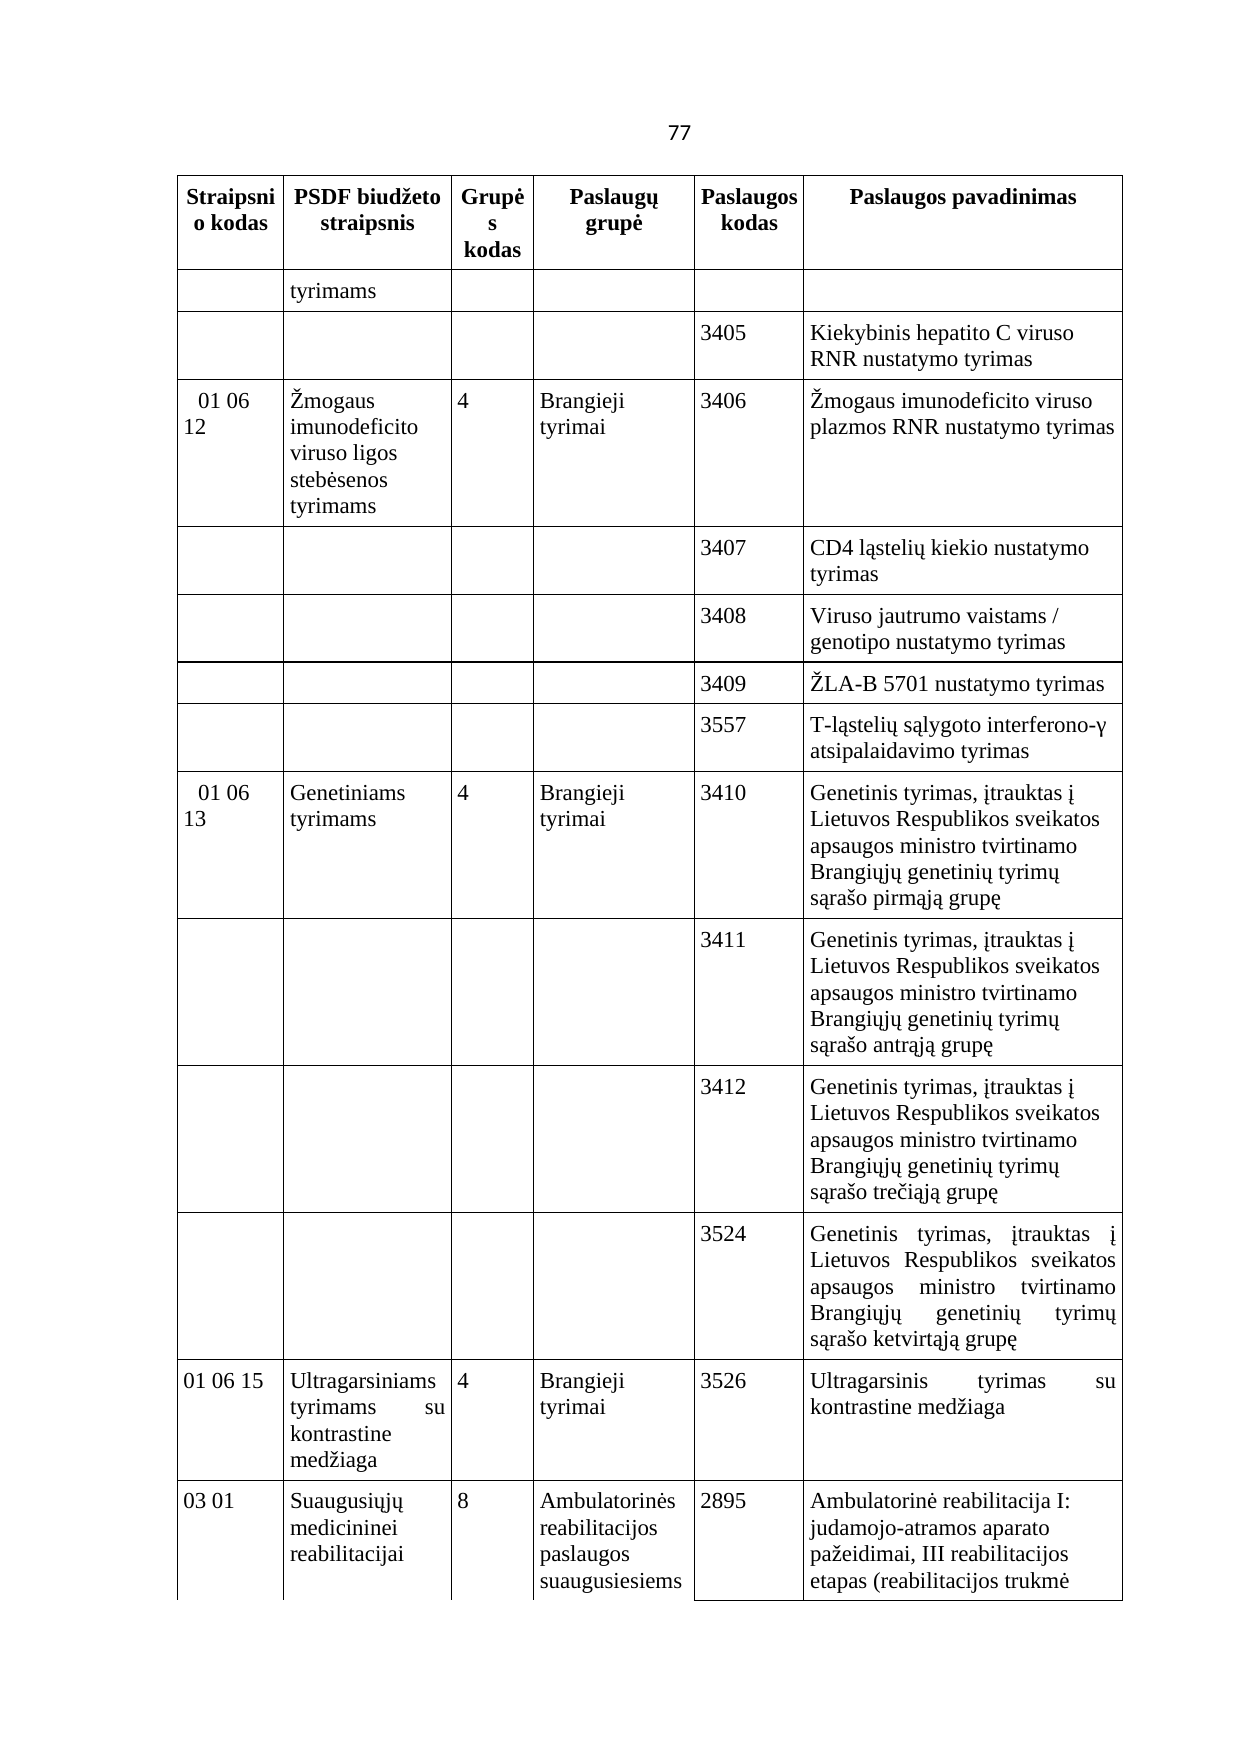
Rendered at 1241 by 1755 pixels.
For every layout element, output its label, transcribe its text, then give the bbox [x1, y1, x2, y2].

table_cell [178, 595, 283, 661]
table_cell Genetinis tyrimas, įtrauktas į Lietuvos Respublikos sveikatos apsaugos ministro tvirtinamo Brangiųjų genetinių tyrimų sąrašo antrąją grupę [804, 919, 1122, 1065]
table_cell [452, 919, 533, 1065]
table_cell 3409 [695, 663, 803, 703]
table_cell [452, 1066, 533, 1212]
table_cell Brangieji tyrimai [534, 380, 694, 526]
table_cell Žmogaus imunodeficito viruso plazmos RNR nustatymo tyrimas [804, 380, 1122, 526]
table_cell [178, 919, 283, 1065]
table_header Grupės kodas [452, 176, 533, 269]
table_cell Genetinis tyrimas, įtrauktas į Lietuvos Respublikos sveikatos apsaugos ministro tvirtinamo Brangiųjų genetinių tyrimų sąrašo trečiąją grupę [804, 1066, 1122, 1212]
table_cell 01 06 13 [178, 772, 283, 918]
table_cell Genetinis tyrimas, įtrauktas į Lietuvos Respublikos sveikatos apsaugos ministro tvirtinamo Brangiųjų genetinių tyrimų sąrašo pirmąją grupę [804, 772, 1122, 918]
table_cell [452, 1213, 533, 1359]
table_cell 2895 [695, 1481, 803, 1600]
table_cell [284, 704, 451, 771]
table_cell [534, 312, 694, 379]
table_cell 4 [452, 1360, 533, 1479]
table_cell Žmogaus imunodeficito viruso ligos stebėsenos tyrimams [284, 380, 451, 526]
table_cell 4 [452, 772, 533, 918]
table_cell Brangieji tyrimai [534, 772, 694, 918]
table_cell [534, 704, 694, 771]
table_cell [452, 312, 533, 379]
table_cell Kiekybinis hepatito C viruso RNR nustatymo tyrimas [804, 312, 1122, 379]
table_cell Ultragarsiniams tyrimams su kontrastine medžiaga [284, 1360, 451, 1479]
table_cell 3412 [695, 1066, 803, 1212]
table_cell Viruso jautrumo vaistams / genotipo nustatymo tyrimas [804, 595, 1122, 661]
table_cell [804, 270, 1122, 311]
table_cell [534, 1213, 694, 1359]
table_cell Brangieji tyrimai [534, 1360, 694, 1479]
table_cell Genetiniams tyrimams [284, 772, 451, 918]
table_cell [178, 1213, 283, 1359]
table_cell Suaugusiųjų medicininei reabilitacijai [284, 1481, 451, 1600]
table_cell 01 06 12 [178, 380, 283, 526]
table_cell 3557 [695, 704, 803, 771]
table_cell [178, 663, 283, 703]
table_cell [284, 1213, 451, 1359]
table_cell [452, 270, 533, 311]
table_cell [284, 663, 451, 703]
table_header Straipsnio kodas [178, 176, 283, 269]
table_cell 3410 [695, 772, 803, 918]
table_cell 3411 [695, 919, 803, 1065]
table_cell [534, 595, 694, 661]
table_cell [452, 527, 533, 593]
table_cell [534, 1066, 694, 1212]
table_cell Genetinis tyrimas, įtrauktas į Lietuvos Respublikos sveikatos apsaugos ministro tvirtinamo Brangiųjų genetinių tyrimų sąrašo ketvirtąją grupę [804, 1213, 1122, 1359]
table_cell Ambulatorinė reabilitacija I: judamojo-atramos aparato pažeidimai, III reabilitacijos etapas (reabilitacijos trukmė [804, 1481, 1122, 1600]
table_cell [284, 919, 451, 1065]
table_cell [284, 527, 451, 593]
table_cell [178, 312, 283, 379]
table_cell tyrimams [284, 270, 451, 311]
table_cell 3407 [695, 527, 803, 593]
table_cell 8 [452, 1481, 533, 1600]
table_header PSDF biudžeto straipsnis [284, 176, 451, 269]
table_cell [178, 527, 283, 593]
table_cell 01 06 15 [178, 1360, 283, 1479]
table_cell [695, 270, 803, 311]
table_cell 3406 [695, 380, 803, 526]
table_cell [452, 663, 533, 703]
table_cell [284, 595, 451, 661]
table_cell T-ląstelių sąlygoto interferono-γ atsipalaidavimo tyrimas [804, 704, 1122, 771]
table_cell [534, 270, 694, 311]
table_cell [534, 663, 694, 703]
table_cell 03 01 [178, 1481, 283, 1600]
table_cell CD4 ląstelių kiekio nustatymo tyrimas [804, 527, 1122, 593]
table_header Paslaugos kodas [695, 176, 803, 269]
table_cell Ambulatorinės reabilitacijos paslaugos suaugusiesiems [534, 1481, 694, 1600]
table_cell Ultragarsinis tyrimas su kontrastine medžiaga [804, 1360, 1122, 1479]
table_cell 3405 [695, 312, 803, 379]
table_cell [178, 270, 283, 311]
table_cell [284, 312, 451, 379]
table_cell [452, 595, 533, 661]
table_header Paslaugų grupė [534, 176, 694, 269]
table_cell [452, 704, 533, 771]
table_cell [178, 704, 283, 771]
table_cell ŽLA-B 5701 nustatymo tyrimas [804, 663, 1122, 703]
table_cell 3526 [695, 1360, 803, 1479]
table_cell 3408 [695, 595, 803, 661]
table_cell [178, 1066, 283, 1212]
table_header Paslaugos pavadinimas [804, 176, 1122, 269]
table_cell 4 [452, 380, 533, 526]
table_cell [284, 1066, 451, 1212]
table_cell 3524 [695, 1213, 803, 1359]
table_cell [534, 527, 694, 593]
table_cell [534, 919, 694, 1065]
